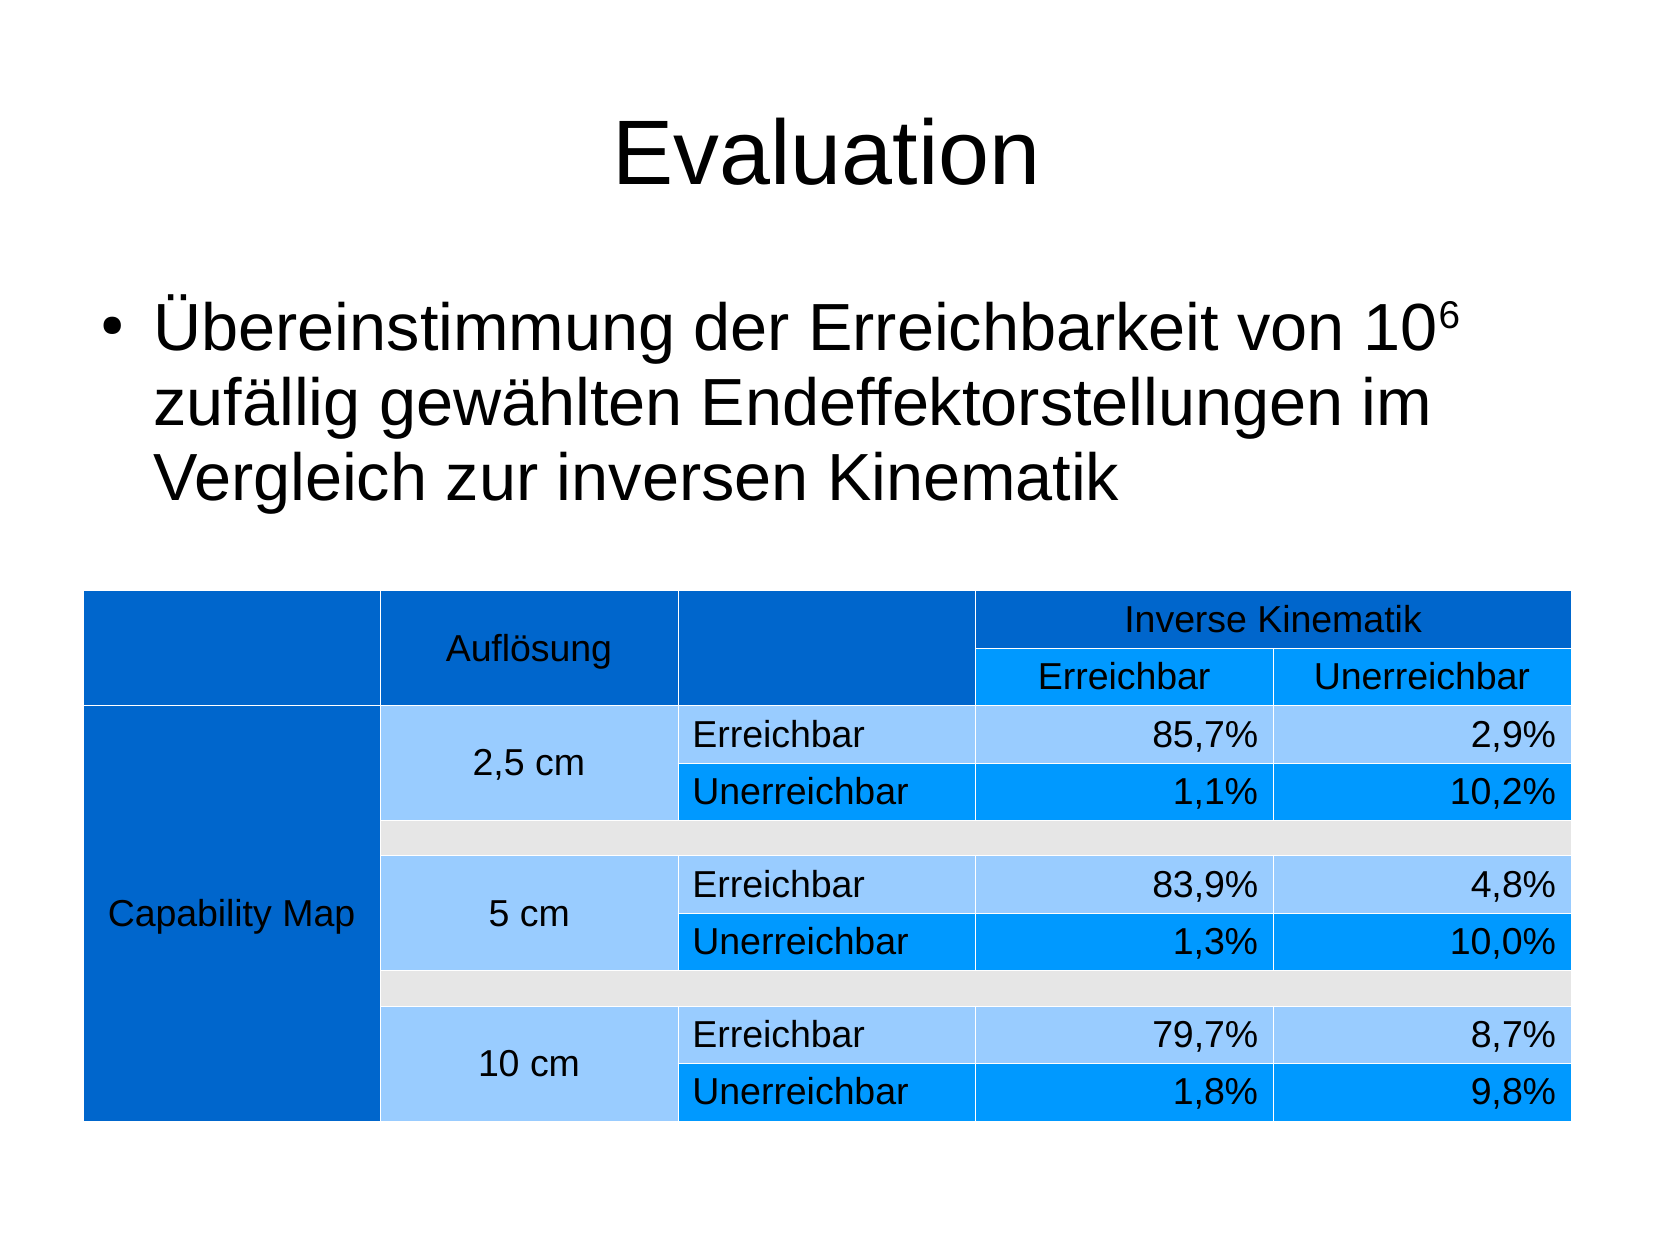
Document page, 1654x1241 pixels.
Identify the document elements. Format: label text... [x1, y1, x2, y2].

table_cell 10,0% [1274, 914, 1571, 970]
table_cell 4,8% [1274, 856, 1571, 913]
table_cell 83,9% [976, 856, 1273, 913]
table_cell Erreichbar [679, 856, 975, 913]
table_cell Unerreichbar [679, 914, 975, 970]
table_cell 1,1% [976, 764, 1273, 820]
table_header Auflösung [381, 591, 678, 705]
table_cell 1,3% [976, 914, 1273, 970]
table_cell [381, 821, 1571, 855]
table_cell Erreichbar [976, 649, 1273, 705]
table_cell 5 cm [381, 856, 678, 970]
title Evaluation [82, 49, 1571, 257]
table_cell Capability Map [84, 706, 380, 1121]
table_cell Unerreichbar [1274, 649, 1571, 705]
table_header Inverse Kinematik [976, 591, 1571, 648]
table_cell Erreichbar [679, 1007, 975, 1063]
table_cell 1,8% [976, 1064, 1273, 1121]
table_cell 8,7% [1274, 1007, 1571, 1063]
table_cell 2,9% [1274, 706, 1571, 763]
table_cell 79,7% [976, 1007, 1273, 1063]
table_cell 9,8% [1274, 1064, 1571, 1121]
table_header [84, 591, 380, 705]
table_cell Unerreichbar [679, 1064, 975, 1121]
list Übereinstimmung der Erreichbarkeit von 106 zufällig gewählten Endeffektorstellungen im Vergleich zur inversen Kinematik [82, 290, 1571, 515]
table_cell 85,7% [976, 706, 1273, 763]
table_cell 10 cm [381, 1007, 678, 1121]
table_cell 2,5 cm [381, 706, 678, 820]
table_cell Erreichbar [679, 706, 975, 763]
table_cell [381, 971, 1571, 1006]
table_cell Unerreichbar [679, 764, 975, 820]
table_header [679, 591, 975, 705]
table_cell 10,2% [1274, 764, 1571, 820]
